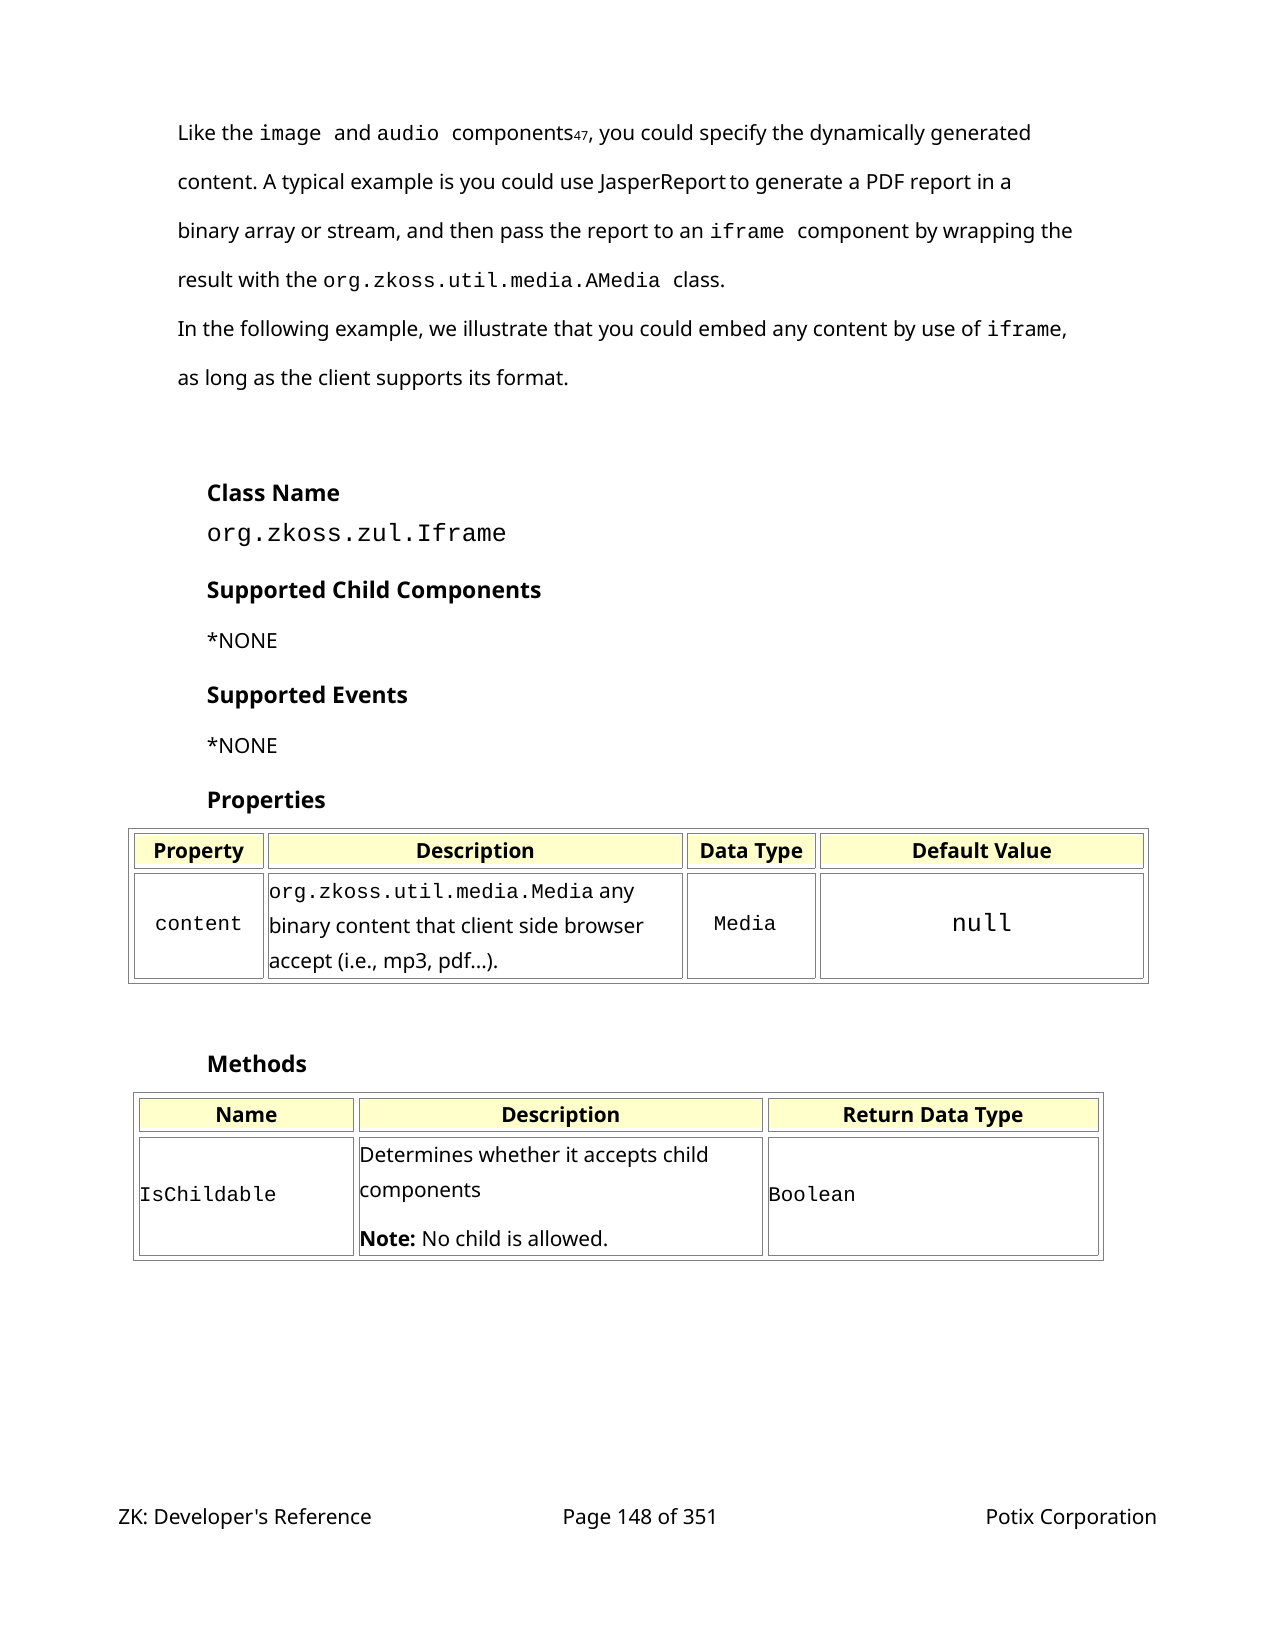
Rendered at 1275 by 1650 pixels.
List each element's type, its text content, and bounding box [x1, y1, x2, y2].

text content. A typical example is you could use JasperReport to generate a PDF report in a [177, 167, 1157, 196]
subtitle Supported Child Components [207, 574, 1157, 605]
table_header Return Data Type [765, 1093, 1101, 1131]
table_header Name [136, 1093, 356, 1131]
table_header Description [266, 829, 685, 867]
table_cell content [131, 868, 266, 978]
subtitle Supported Events [207, 679, 1157, 710]
table_header Data Type [685, 829, 817, 867]
text Like the image and audio components47, you could specify the dynamically generated [177, 118, 1157, 147]
table_cell IsChildable [136, 1131, 356, 1255]
table_header Description [356, 1093, 765, 1131]
table_cell Media [685, 868, 817, 978]
subtitle Class Name [207, 477, 1157, 508]
table_cell org.zkoss.util.media.Media any binary content that client side browser accept (i.e., mp3, pdf...). [266, 868, 685, 978]
text *NONE [207, 731, 1157, 759]
table_header Property [131, 829, 266, 867]
text result with the org.zkoss.util.media.AMedia class. [177, 265, 1157, 294]
subtitle Methods [207, 1048, 1157, 1079]
table_cell Determines whether it accepts child components Note: No child is allowed. [356, 1131, 765, 1255]
text org.zkoss.zul.Iframe [207, 521, 1157, 549]
text as long as the client supports its format. [177, 363, 1157, 392]
table_cell Boolean [765, 1131, 1101, 1255]
table_header Default Value [818, 829, 1146, 867]
text binary array or stream, and then pass the report to an iframe component by wrapping the [177, 216, 1157, 245]
text *NONE [207, 626, 1157, 654]
text In the following example, we illustrate that you could embed any content by use of iframe, [177, 314, 1157, 343]
subtitle Properties [207, 784, 1157, 815]
table_cell null [818, 868, 1146, 978]
